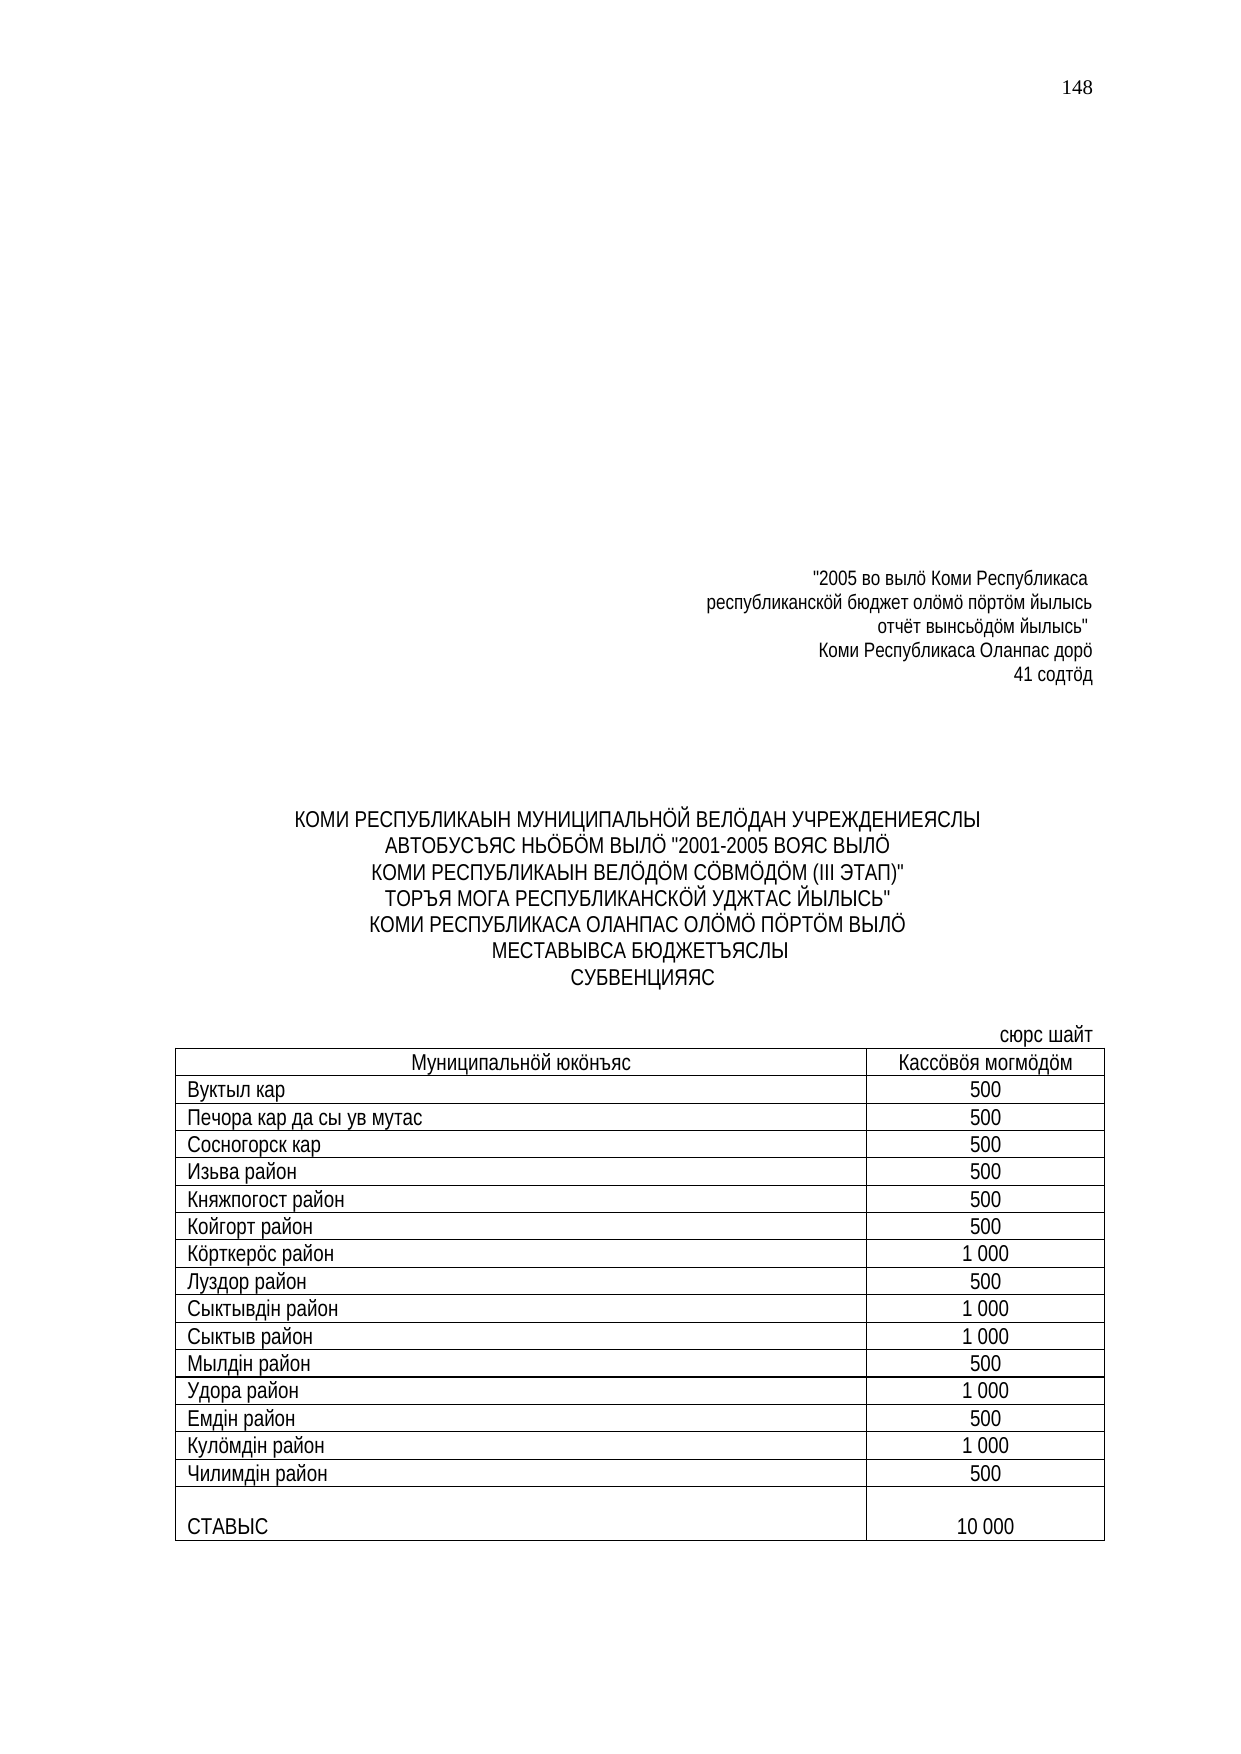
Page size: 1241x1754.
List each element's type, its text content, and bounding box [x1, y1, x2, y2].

table_cell 500 [867, 1104, 1104, 1130]
table_cell Мылдiн район [176, 1350, 866, 1376]
table_cell 1 000 [867, 1240, 1104, 1267]
text 41 содтöд [187, 662, 1093, 686]
table_cell 500 [867, 1076, 1104, 1102]
text ТОРЪЯ МОГА РЕСПУБЛИКАНСКÖЙ УДЖТАС ЙЫЛЫСЬ" [187, 885, 1093, 911]
table_cell 500 [867, 1350, 1104, 1376]
table_cell 1 000 [867, 1295, 1104, 1322]
table_cell Княжпогост район [176, 1186, 866, 1212]
table_cell 500 [867, 1158, 1104, 1184]
table_cell 1 000 [867, 1432, 1104, 1458]
table_cell Сыктыв район [176, 1323, 866, 1349]
table_cell Изьва район [176, 1158, 866, 1184]
text "2005 во вылö Коми Республикаса [187, 566, 1093, 590]
table_cell Вуктыл кар [176, 1076, 866, 1102]
table_header Кассöвöя могмöдöм [867, 1049, 1104, 1075]
table_cell 500 [867, 1405, 1104, 1431]
text КОМИ РЕСПУБЛИКАЫН МУНИЦИПАЛЬНÖЙ ВЕЛÖДАН УЧРЕЖДЕНИЕЯСЛЫ [187, 806, 1093, 832]
table_cell Печора кар да сы ув мутас [176, 1104, 866, 1130]
table_cell 10 000 [867, 1487, 1104, 1540]
text КОМИ РЕСПУБЛИКАЫН ВЕЛÖДÖМ СÖВМÖДÖМ (III ЭТАП)" [187, 858, 1093, 885]
table_cell Луздор район [176, 1268, 866, 1294]
table_cell 500 [867, 1213, 1104, 1239]
table_cell 500 [867, 1131, 1104, 1157]
table_cell Койгорт район [176, 1213, 866, 1239]
table_cell 500 [867, 1268, 1104, 1294]
text республиканскöй бюджет олöмö пöртöм йылысь [187, 590, 1093, 614]
table_cell 500 [867, 1460, 1104, 1486]
table_cell Кулöмдiн район [176, 1432, 866, 1458]
text КОМИ РЕСПУБЛИКАСА ОЛАНПАС ОЛÖМÖ ПÖРТÖМ ВЫЛÖ [187, 911, 1093, 937]
table_cell СТАВЫС [176, 1487, 866, 1540]
table_cell 1 000 [867, 1323, 1104, 1349]
table_cell Удора район [176, 1378, 866, 1404]
text отчёт вынсьöдöм йылысь" [187, 614, 1093, 638]
table_cell Емдiн район [176, 1405, 866, 1431]
table_cell Сосногорск кар [176, 1131, 866, 1157]
text СУБВЕНЦИЯЯС [187, 964, 1093, 990]
text Коми Республикаса Оланпас дорö [187, 638, 1093, 662]
text МЕСТАВЫВСА БЮДЖЕТЪЯСЛЫ [187, 937, 1093, 964]
table_cell 500 [867, 1186, 1104, 1212]
table_cell Кöрткерöс район [176, 1240, 866, 1267]
table_header Муниципальнöй юкöнъяс [176, 1049, 866, 1075]
table_cell 1 000 [867, 1378, 1104, 1404]
table_cell Чилимдiн район [176, 1460, 866, 1486]
text сюрс шайт [187, 1021, 1093, 1048]
text АВТОБУСЪЯС НЬÖБÖМ ВЫЛÖ "2001-2005 ВОЯС ВЫЛÖ [187, 832, 1093, 858]
table_cell Сыктывдiн район [176, 1295, 866, 1322]
